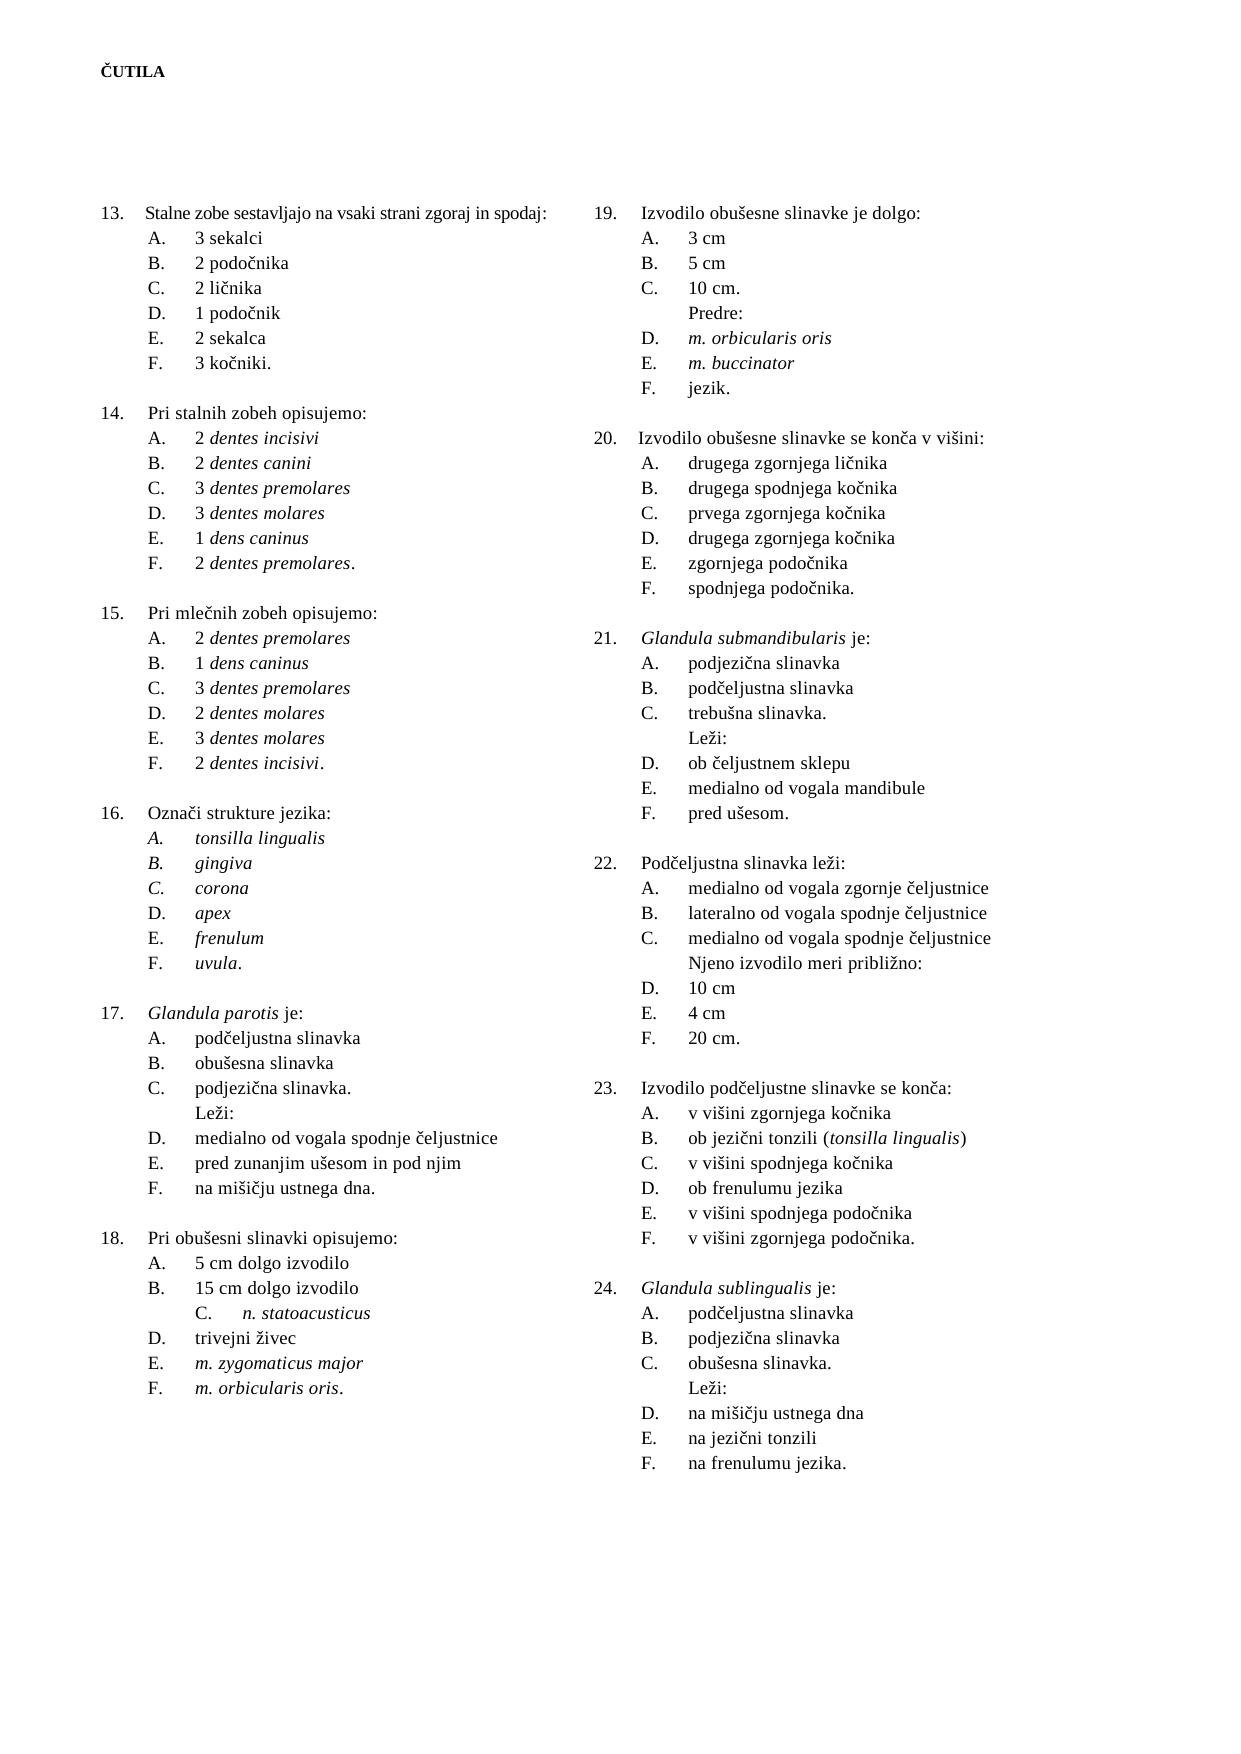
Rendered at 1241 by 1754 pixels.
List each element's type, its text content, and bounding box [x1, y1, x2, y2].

list podjezična slinavka [641, 649, 1051, 674]
text E. 2 sekalca [100, 324, 558, 349]
list 2 dentes canini [148, 449, 558, 474]
list tonsilla lingualis [148, 824, 558, 849]
text F. m. orbicularis oris. [100, 1374, 558, 1399]
text E. 1 dens caninus [100, 524, 558, 549]
text F. 3 kočniki. [100, 349, 558, 374]
list gingiva [148, 849, 558, 874]
list 2 dentes premolares [148, 624, 558, 649]
text F. v višini zgornjega podočnika. [593, 1224, 1051, 1249]
subtitle C. n. statoacusticus [195, 1299, 558, 1324]
list 2 podočnika [148, 249, 558, 274]
list 5 cm dolgo izvodilo [148, 1249, 558, 1274]
text D. trivejni živec [148, 1324, 558, 1349]
text F. na frenulumu jezika. [593, 1449, 1051, 1474]
text F. 2 dentes incisivi. [100, 749, 558, 774]
text 19. Izvodilo obušesne slinavke je dolgo: [593, 199, 1051, 224]
text E. 4 cm [593, 999, 1051, 1024]
text D. 10 cm [641, 974, 1051, 999]
text E. v višini spodnjega podočnika [593, 1199, 1051, 1224]
text 22. Podčeljustna slinavka leži: [593, 849, 1051, 874]
list medialno od vogala zgornje čeljustnice [641, 874, 1051, 899]
text E. pred zunanjim ušesom in pod njim [100, 1149, 558, 1174]
text Leži: [688, 1374, 1051, 1399]
text 14. Pri stalnih zobeh opisujemo: [100, 399, 558, 424]
list ob jezični tonzili (tonsilla lingualis) [641, 1124, 1051, 1149]
text D. 2 dentes molares [148, 699, 558, 724]
text F. na mišičju ustnega dna. [100, 1174, 558, 1199]
text E. medialno od vogala mandibule [593, 774, 1051, 799]
text 18. Pri obušesni slinavki opisujemo: [100, 1224, 558, 1249]
text 17. Glandula parotis je: [100, 999, 558, 1024]
list drugega zgornjega ličnika [641, 449, 1051, 474]
list obušesna slinavka [148, 1049, 558, 1074]
text 20. Izvodilo obušesne slinavke se konča v višini: [593, 424, 1051, 449]
list v višini zgornjega kočnika [641, 1099, 1051, 1124]
text E. 3 dentes molares [100, 724, 558, 749]
list 2 dentes incisivi [148, 424, 558, 449]
list 10 cm. [641, 274, 1051, 299]
list podčeljustna slinavka [641, 1299, 1051, 1324]
text 24. Glandula sublingualis je: [593, 1274, 1051, 1299]
text F. 20 cm. [593, 1024, 1051, 1049]
text 21. Glandula submandibularis je: [593, 624, 1051, 649]
list 3 dentes premolares [148, 474, 558, 499]
list v višini spodnjega kočnika [641, 1149, 1051, 1174]
list trebušna slinavka. [641, 699, 1051, 724]
list podjezična slinavka. [148, 1074, 558, 1099]
text D. ob frenulumu jezika [641, 1174, 1051, 1199]
text 15. Pri mlečnih zobeh opisujemo: [100, 599, 558, 624]
text Predre: [688, 299, 1051, 324]
list 3 sekalci [148, 224, 558, 249]
list 5 cm [641, 249, 1051, 274]
text D. drugega zgornjega kočnika [641, 524, 1051, 549]
list drugega spodnjega kočnika [641, 474, 1051, 499]
text D. 1 podočnik [148, 299, 558, 324]
list prvega zgornjega kočnika [641, 499, 1051, 524]
list 3 cm [641, 224, 1051, 249]
text Njeno izvodilo meri približno: [688, 949, 1051, 974]
text Leži: [688, 724, 1051, 749]
list 3 dentes premolares [148, 674, 558, 699]
text E. m. buccinator [593, 349, 1051, 374]
text F. uvula. [100, 949, 558, 974]
list 2 ličnika [148, 274, 558, 299]
text Leži: [195, 1099, 558, 1124]
text 13. Stalne zobe sestavljajo na vsaki strani zgoraj in spodaj: [100, 199, 558, 224]
text D. 3 dentes molares [148, 499, 558, 524]
text F. pred ušesom. [593, 799, 1051, 824]
text F. jezik. [593, 374, 1051, 399]
text D. ob čeljustnem sklepu [641, 749, 1051, 774]
list obušesna slinavka. [641, 1349, 1051, 1374]
text E. na jezični tonzili [593, 1424, 1051, 1449]
text F. 2 dentes premolares. [100, 549, 558, 574]
list podčeljustna slinavka [148, 1024, 558, 1049]
text D. na mišičju ustnega dna [641, 1399, 1051, 1424]
text E. m. zygomaticus major [148, 1349, 558, 1374]
text F. spodnjega podočnika. [593, 574, 1051, 599]
text D. apex [148, 899, 558, 924]
list lateralno od vogala spodnje čeljustnice [641, 899, 1051, 924]
list podjezična slinavka [641, 1324, 1051, 1349]
list 15 cm dolgo izvodilo [148, 1274, 558, 1299]
list podčeljustna slinavka [641, 674, 1051, 699]
text 23. Izvodilo podčeljustne slinavke se konča: [593, 1074, 1051, 1099]
text D. medialno od vogala spodnje čeljustnice [148, 1124, 558, 1149]
list 1 dens caninus [148, 649, 558, 674]
text E. frenulum [100, 924, 558, 949]
text E. zgornjega podočnika [593, 549, 1051, 574]
text 16. Označi strukture jezika: [100, 799, 558, 824]
text D. m. orbicularis oris [641, 324, 1051, 349]
list corona [148, 874, 558, 899]
list medialno od vogala spodnje čeljustnice [641, 924, 1051, 949]
